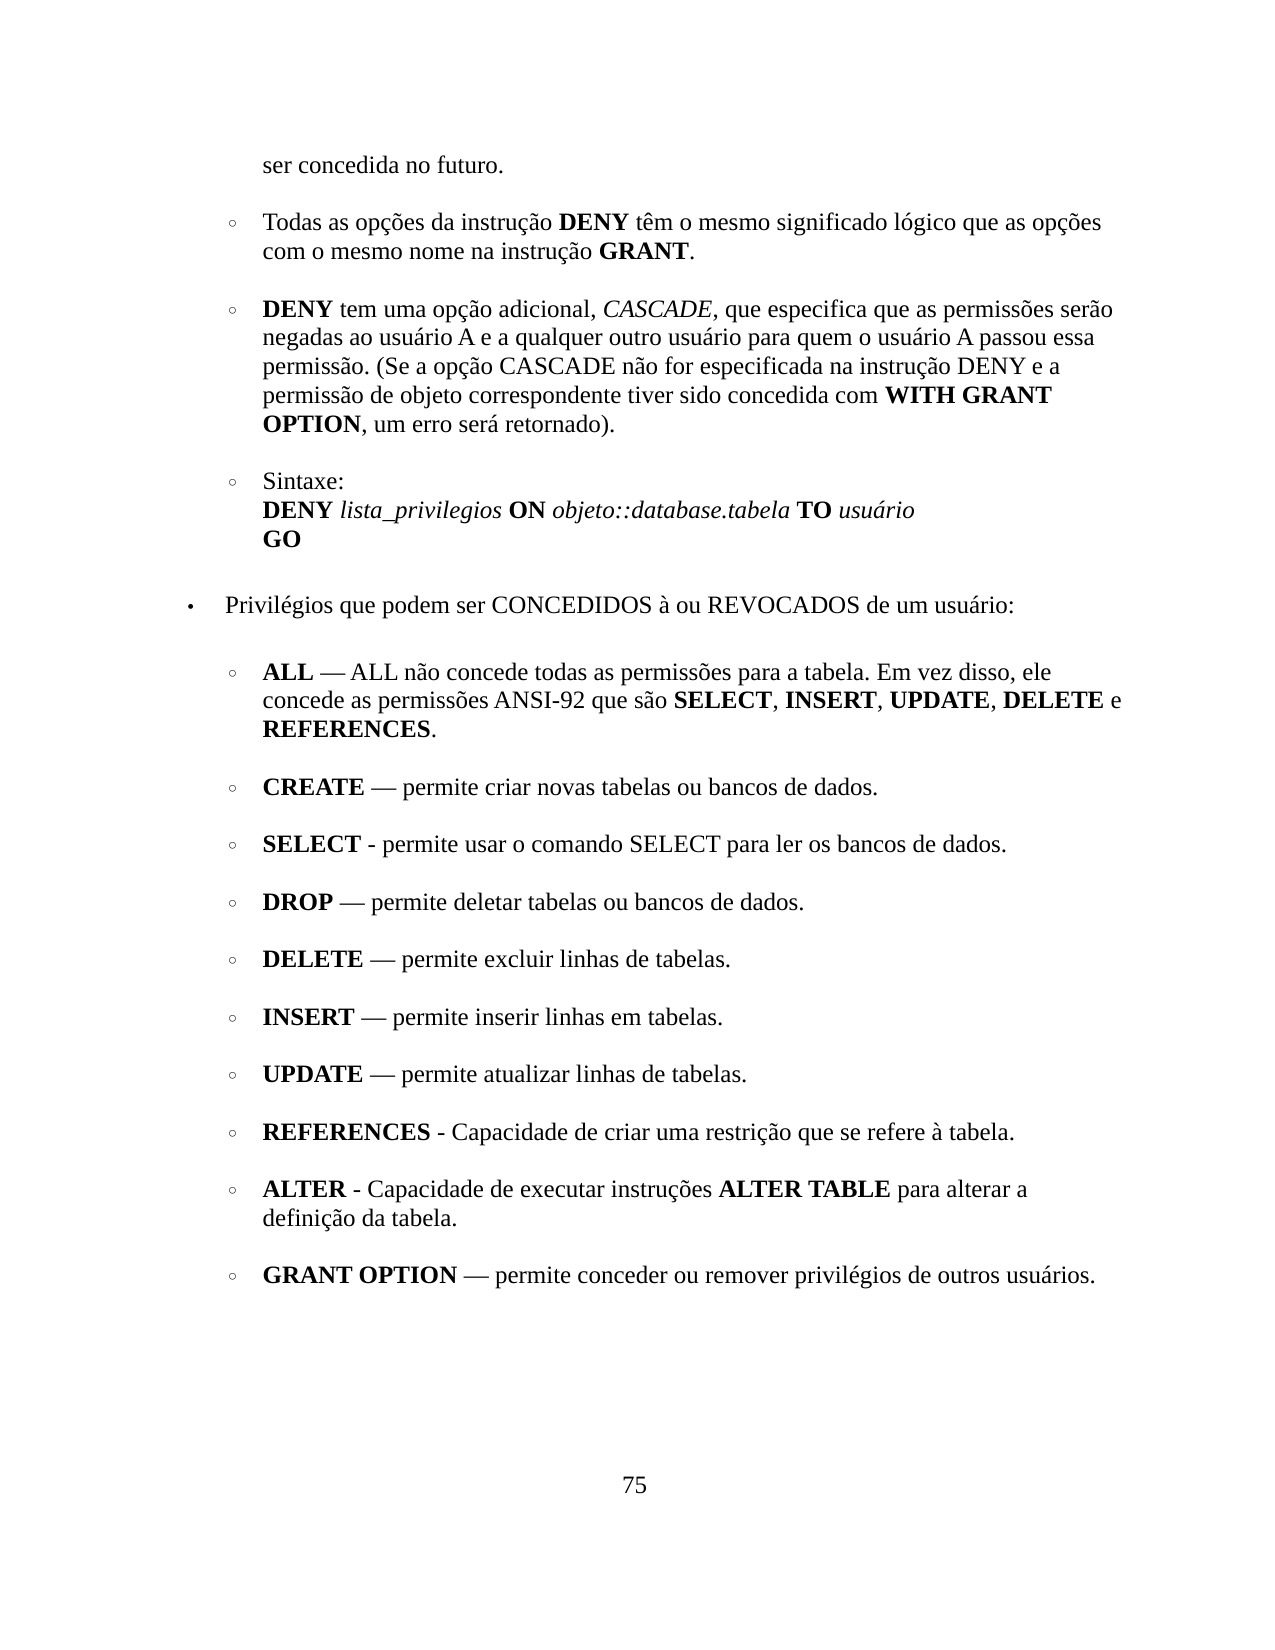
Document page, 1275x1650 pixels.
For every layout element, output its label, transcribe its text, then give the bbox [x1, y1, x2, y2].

list Sintaxe: DENY lista_privilegios ON objeto::database.tabela TO usuário GO [225, 466, 1125, 581]
list DELETE — permite excluir linhas de tabelas. [225, 944, 1125, 1002]
list DENY tem uma opção adicional, CASCADE, que especifica que as permissões serão negadas ao usuário A e a qualquer outro usuário para quem o usuário A passou essa permissão. (Se a opção CASCADE não for especificada na instrução DENY e a permissão de objeto correspondente tiver sido concedida com WITH GRANT OPTION, um erro será retornado). [225, 294, 1125, 466]
list ALL — ALL não concede todas as permissões para a tabela. Em vez disso, ele concede as permissões ANSI-92 que são SELECT, INSERT, UPDATE, DELETE e REFERENCES. [225, 657, 1125, 772]
list ALTER - Capacidade de executar instruções ALTER TABLE para alterar a definição da tabela. [225, 1174, 1125, 1260]
list UPDATE — permite atualizar linhas de tabelas. [225, 1059, 1125, 1117]
list ser concedida no futuro. [225, 150, 1125, 207]
list SELECT - permite usar o comando SELECT para ler os bancos de dados. [225, 829, 1125, 887]
list DROP — permite deletar tabelas ou bancos de dados. [225, 887, 1125, 944]
list INSERT — permite inserir linhas em tabelas. [225, 1002, 1125, 1059]
list GRANT OPTION — permite conceder ou remover privilégios de outros usuários. [225, 1260, 1125, 1318]
list Privilégios que podem ser CONCEDIDOS à ou REVOCADOS de um usuário: [187, 590, 1125, 648]
list REFERENCES - Capacidade de criar uma restrição que se refere à tabela. [225, 1117, 1125, 1174]
list Todas as opções da instrução DENY têm o mesmo significado lógico que as opções com o mesmo nome na instrução GRANT. [225, 207, 1125, 294]
list CREATE — permite criar novas tabelas ou bancos de dados. [225, 772, 1125, 829]
